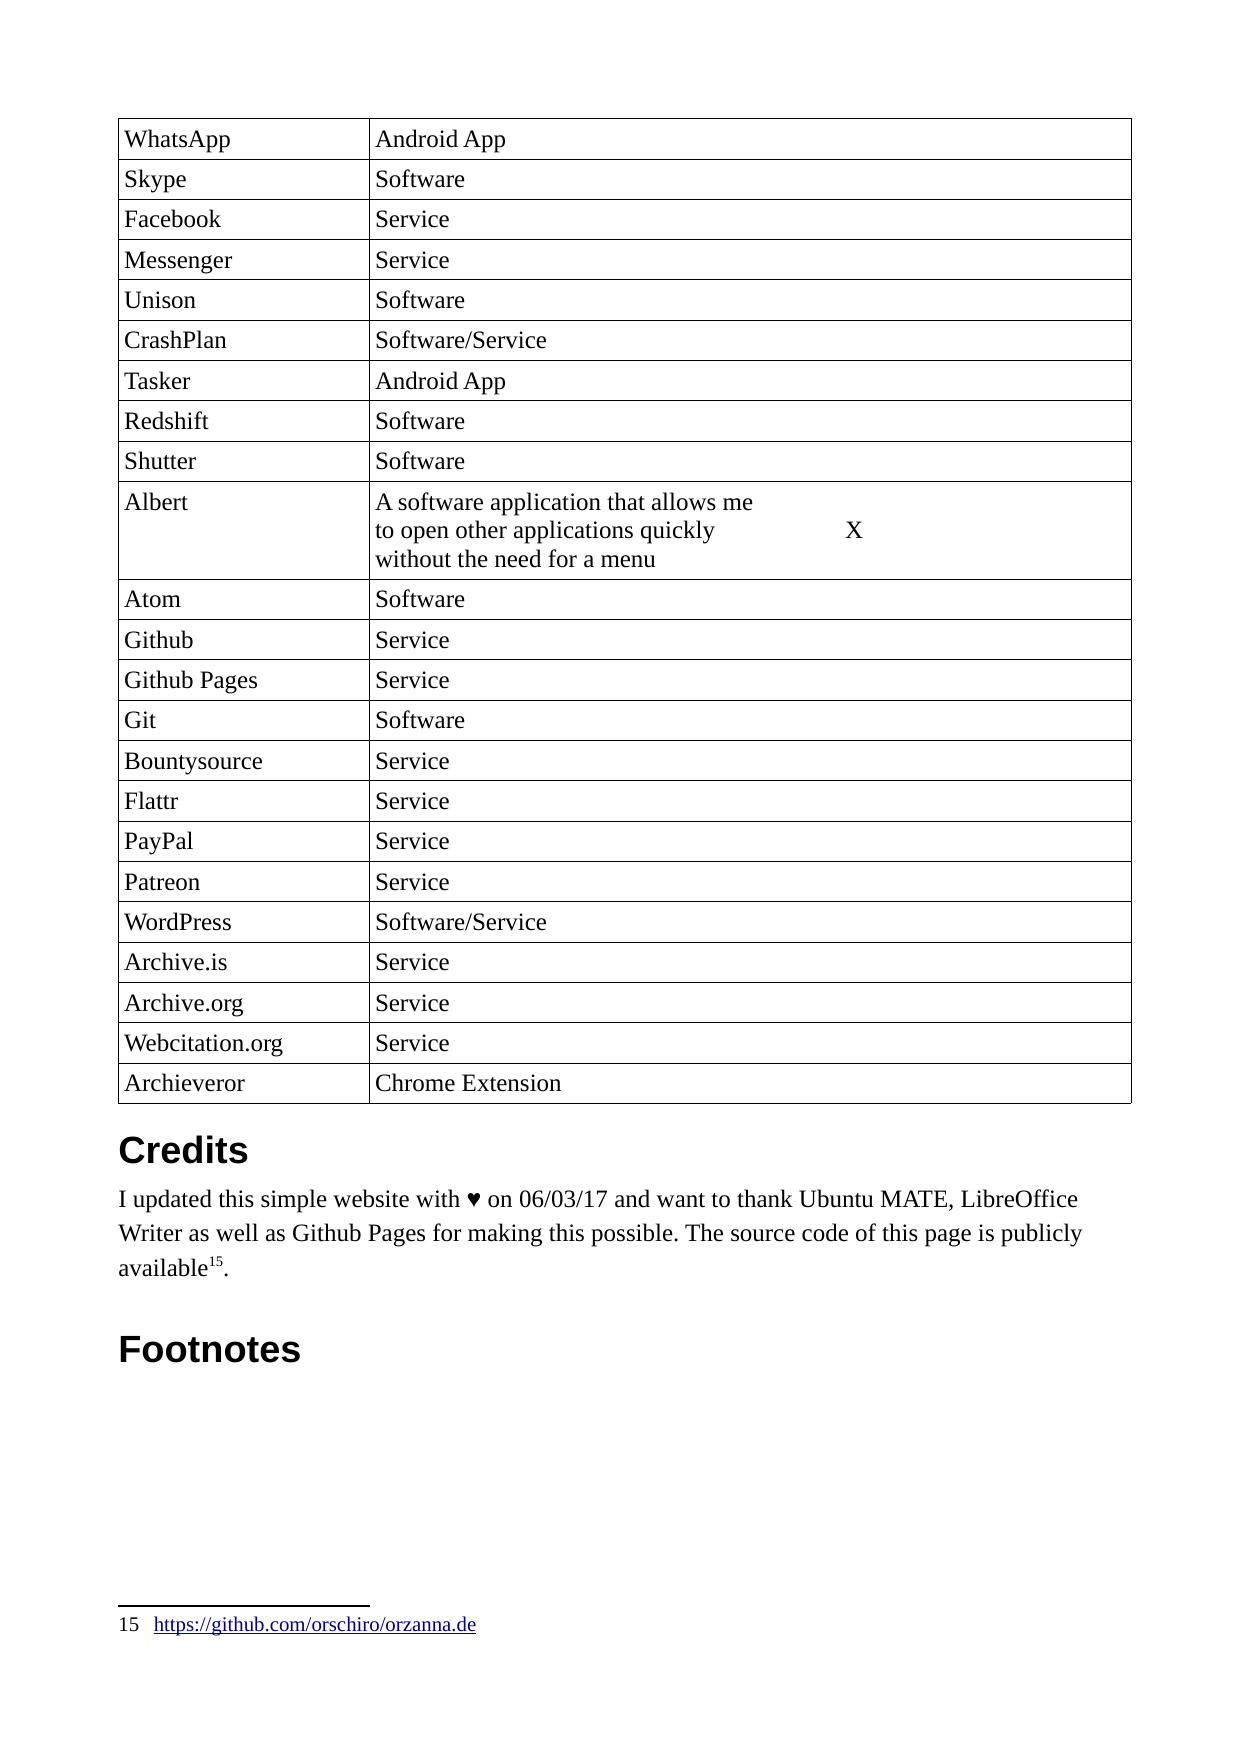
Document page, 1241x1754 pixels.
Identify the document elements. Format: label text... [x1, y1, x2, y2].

table_cell CrashPlan [119, 321, 369, 360]
table_cell Unison [119, 280, 369, 320]
table_cell Archieveror [119, 1064, 369, 1103]
table_cell [943, 822, 1131, 861]
text https://github.com/orschiro/orzanna.de [118, 1612, 1122, 1636]
table_cell [765, 160, 943, 199]
table_cell Software/Service [370, 902, 764, 942]
table_cell Service [370, 1023, 764, 1062]
table_cell [943, 1023, 1131, 1062]
table_cell PayPal [119, 822, 369, 861]
table_cell Facebook [119, 200, 369, 239]
table_cell [765, 862, 943, 901]
table_cell WordPress [119, 902, 369, 942]
table_cell [943, 902, 1131, 942]
table_cell [765, 200, 943, 239]
table_cell [765, 240, 943, 279]
table_cell Skype [119, 160, 369, 199]
table_cell [943, 280, 1131, 320]
table_cell [765, 902, 943, 942]
table_cell [765, 442, 943, 481]
table_cell [765, 401, 943, 441]
table_cell [943, 482, 1131, 579]
table_cell [765, 280, 943, 320]
table_cell [765, 1064, 943, 1103]
table_cell [765, 701, 943, 740]
table_cell Github Pages [119, 660, 369, 700]
table_cell Bountysource [119, 741, 369, 780]
table_cell WhatsApp [119, 119, 369, 158]
table_cell Software [370, 160, 764, 199]
table_cell Git [119, 701, 369, 740]
table_cell Software [370, 580, 764, 619]
table_cell Patreon [119, 862, 369, 901]
table_cell Service [370, 943, 764, 982]
table_cell [943, 580, 1131, 619]
table_cell [943, 200, 1131, 239]
table_cell Atom [119, 580, 369, 619]
table_cell [765, 741, 943, 780]
table_cell Android App [370, 119, 764, 158]
table_cell Service [370, 983, 764, 1022]
table_cell Archive.org [119, 983, 369, 1022]
table_cell Service [370, 240, 764, 279]
table_cell [765, 660, 943, 700]
table_cell [765, 580, 943, 619]
subtitle Footnotes [118, 1327, 1122, 1371]
text I updated this simple website with ♥ on 06/03/17 and want to thank Ubuntu MATE, LibreOffice Writer as well as Github Pages for making this possible. The source code of this page is publicly available. [118, 1184, 1122, 1282]
table_cell [765, 822, 943, 861]
table_cell [943, 160, 1131, 199]
table_cell [943, 321, 1131, 360]
table_cell [943, 1064, 1131, 1103]
table_cell Software [370, 280, 764, 320]
table_cell Software [370, 442, 764, 481]
table_cell [943, 983, 1131, 1022]
table_cell Service [370, 200, 764, 239]
table_cell [943, 620, 1131, 659]
table_cell Chrome Extension [370, 1064, 764, 1103]
table_cell [943, 862, 1131, 901]
table_cell Messenger [119, 240, 369, 279]
table_cell Service [370, 660, 764, 700]
table_cell Service [370, 862, 764, 901]
table_cell X [765, 482, 943, 579]
table_cell [765, 620, 943, 659]
table_cell [943, 119, 1131, 158]
table_cell Software [370, 401, 764, 441]
table_cell [765, 943, 943, 982]
table_cell [943, 240, 1131, 279]
table_cell Webcitation.org [119, 1023, 369, 1062]
table_cell [765, 119, 943, 158]
table_cell Software [370, 701, 764, 740]
table_cell Albert [119, 482, 369, 579]
table_cell Service [370, 781, 764, 821]
table_cell A software application that allows me to open other applications quickly without the need for a menu [370, 482, 764, 579]
table_cell [943, 701, 1131, 740]
table_cell [765, 321, 943, 360]
table_cell [765, 361, 943, 400]
table_cell [765, 983, 943, 1022]
table_cell Archive.is [119, 943, 369, 982]
table_cell [943, 781, 1131, 821]
subtitle Credits [118, 1128, 1122, 1172]
table_cell [943, 401, 1131, 441]
table_cell [765, 781, 943, 821]
table_cell Android App [370, 361, 764, 400]
table_cell Service [370, 822, 764, 861]
table_cell [943, 943, 1131, 982]
table_cell [943, 361, 1131, 400]
table_cell Flattr [119, 781, 369, 821]
table_cell [765, 1023, 943, 1062]
table_cell Service [370, 741, 764, 780]
table_cell Redshift [119, 401, 369, 441]
table_cell Shutter [119, 442, 369, 481]
table_cell Tasker [119, 361, 369, 400]
table_cell Software/Service [370, 321, 764, 360]
table_cell [943, 741, 1131, 780]
table_cell Service [370, 620, 764, 659]
table_cell Github [119, 620, 369, 659]
table_cell [943, 442, 1131, 481]
table_cell [943, 660, 1131, 700]
